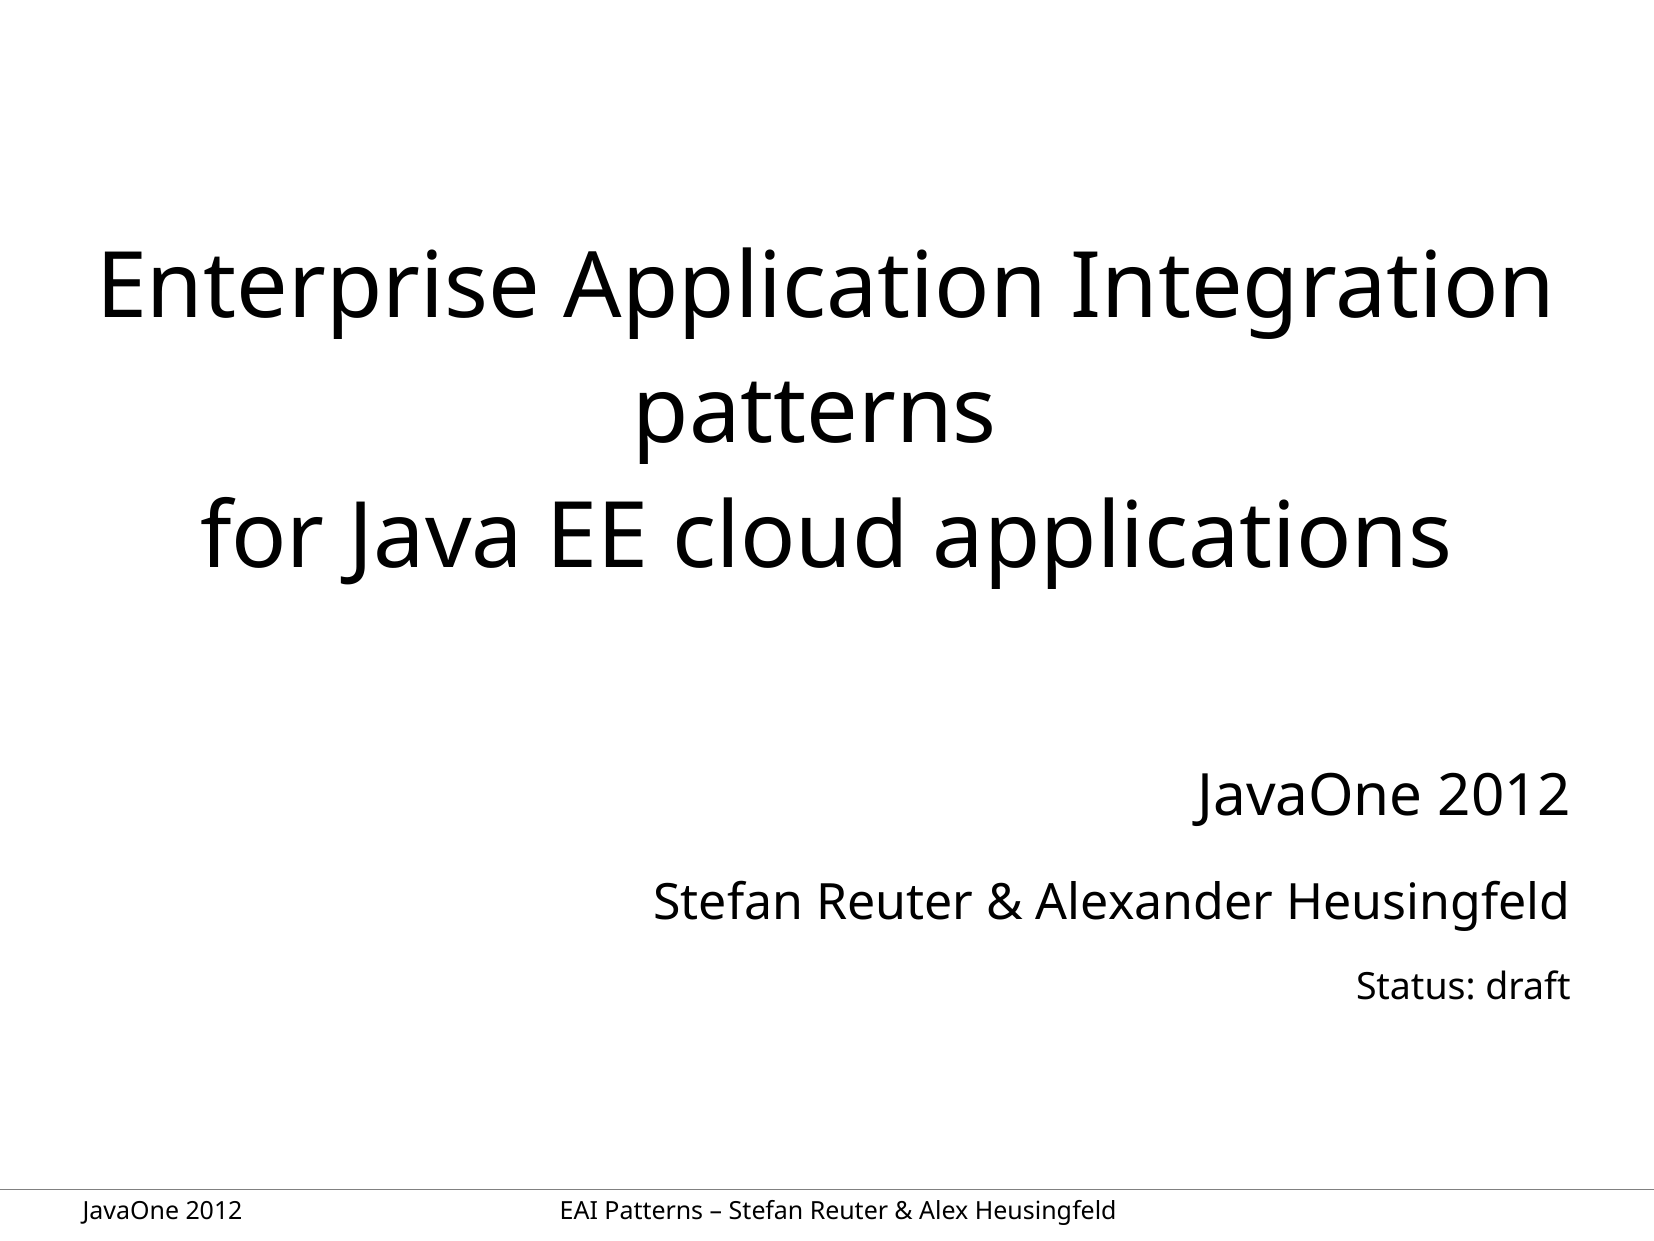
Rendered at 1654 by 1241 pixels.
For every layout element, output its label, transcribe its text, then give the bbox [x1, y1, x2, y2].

subtitle Enterprise Application Integration patterns for Java EE cloud applications JavaOne 2012 Stefan Reuter & Alexander Heusingfeld Status: draft [82, 49, 1571, 1182]
